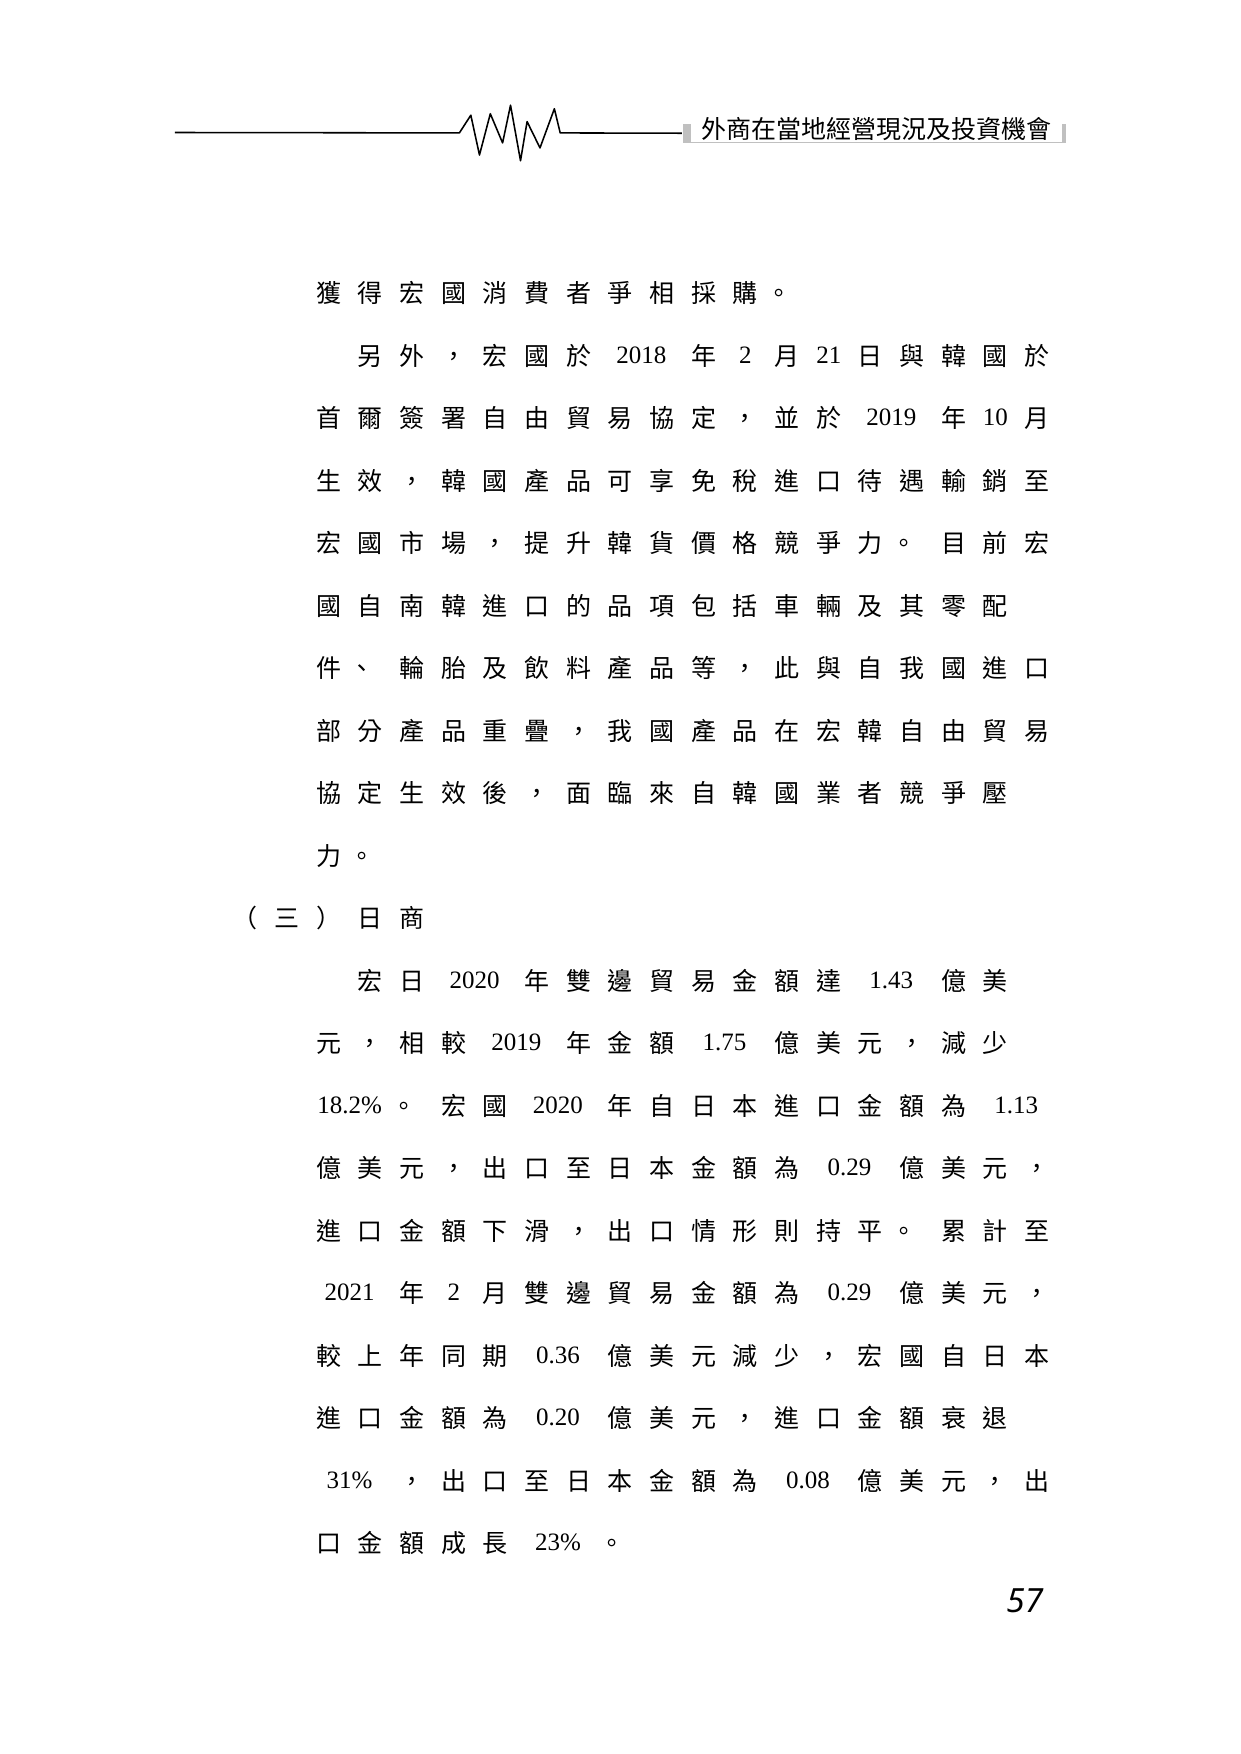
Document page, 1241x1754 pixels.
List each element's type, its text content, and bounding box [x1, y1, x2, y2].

text （三）日商 [207, 875, 1058, 938]
text 另外，宏國於2018年2月21日與韓國於首爾簽署自由貿易協定，並於2019年10月生效，韓國產品可享免稅進口待遇輸銷至宏國市場，提升韓貨價格競爭力。目前宏國自南韓進口的品項包括車輛及其零配件、輪胎及飲料產品等，此與自我國進口部分產品重疊，我國產品在宏韓自由貿易協定生效後，面臨來自韓國業者競爭壓力。 [281, 313, 1058, 875]
text 宏日2020年雙邊貿易金額達1.43億美元，相較2019年金額1.75億美元，減少18.2%。宏國2020年自日本進口金額為1.13億美元，出口至日本金額為0.29億美元，進口金額下滑，出口情形則持平。累計至2021年2月雙邊貿易金額為0.29億美元，較上年同期0.36億美元減少，宏國自日本進口金額為0.20億美元，進口金額衰退31%，出口至日本金額為0.08億美元，出口金額成長23%。 [281, 938, 1058, 1563]
text 獲得宏國消費者爭相採購。 [281, 250, 1058, 313]
